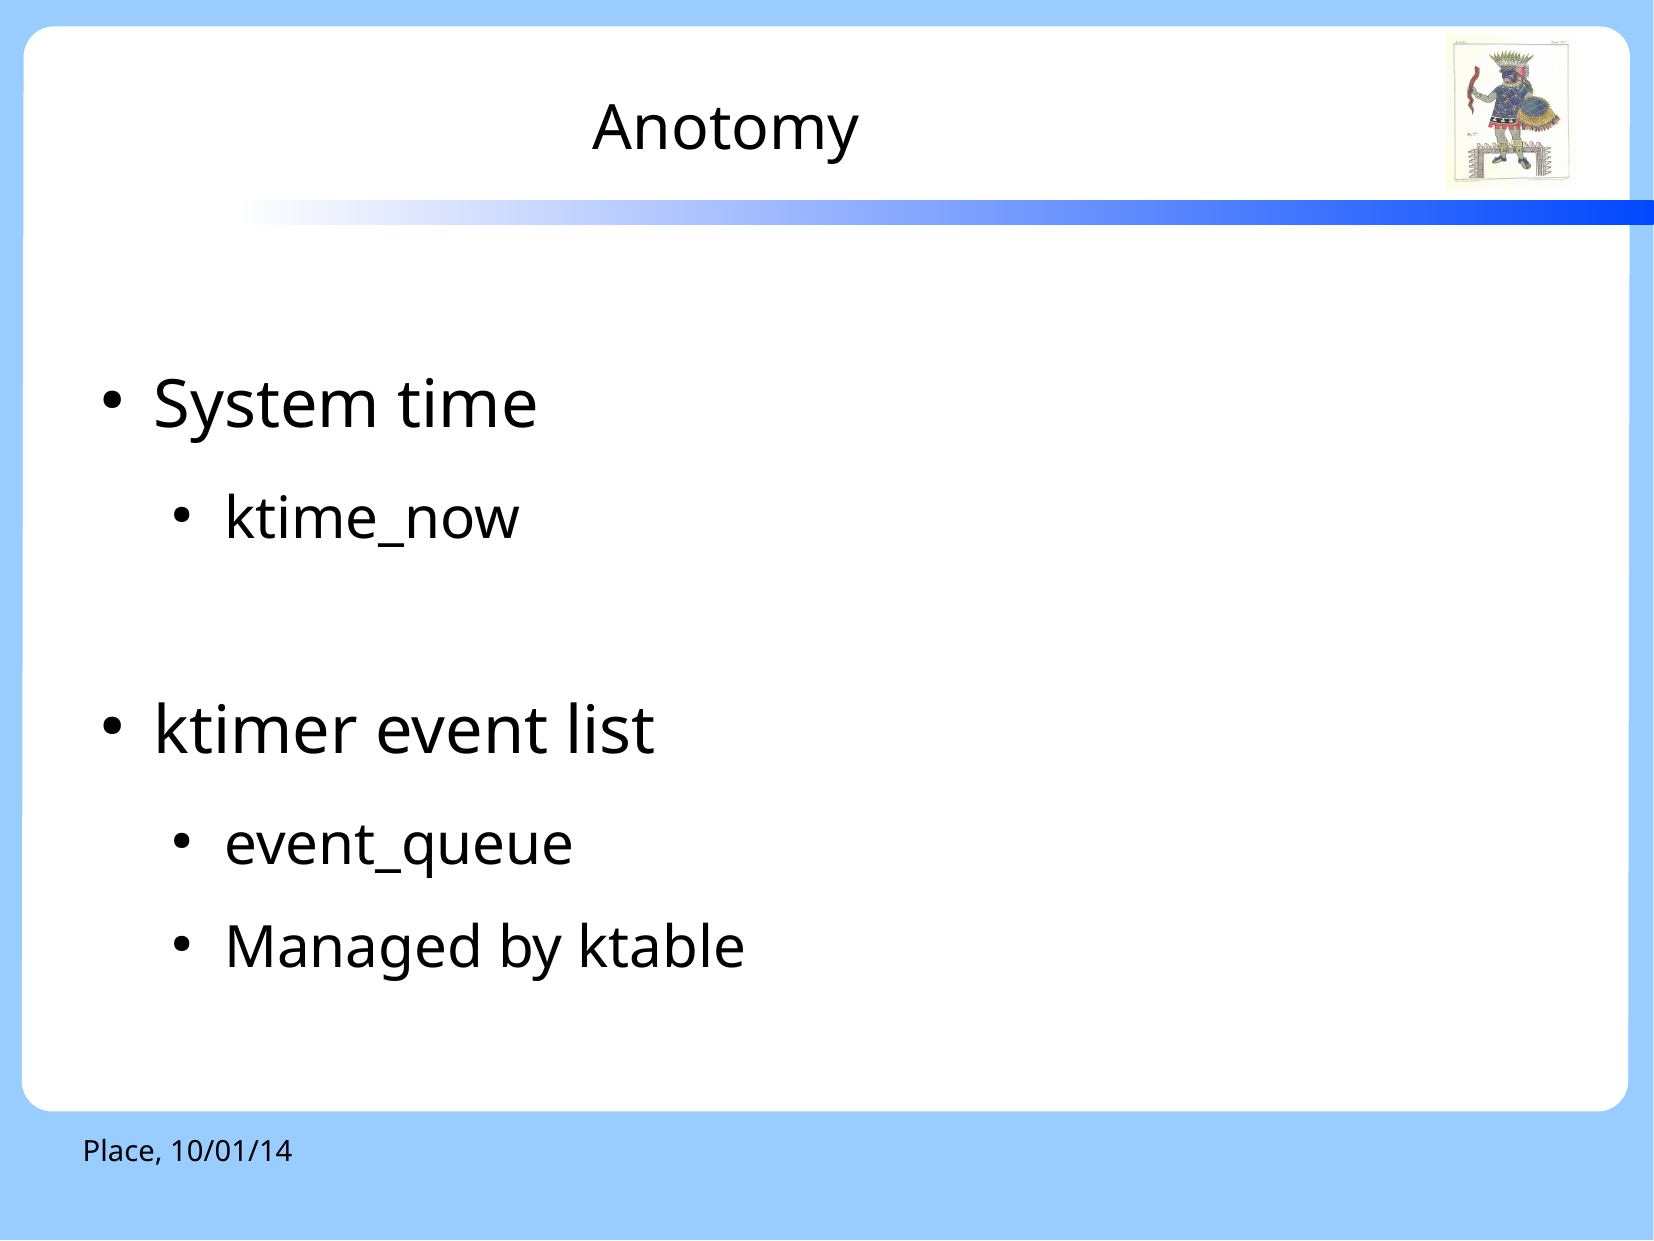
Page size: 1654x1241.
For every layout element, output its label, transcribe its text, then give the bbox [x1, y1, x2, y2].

picture [1446, 35, 1577, 189]
title Anotomy [82, 49, 1371, 201]
list System time ktime_now ktimer event list event_queue Managed by ktable [82, 236, 1571, 1055]
